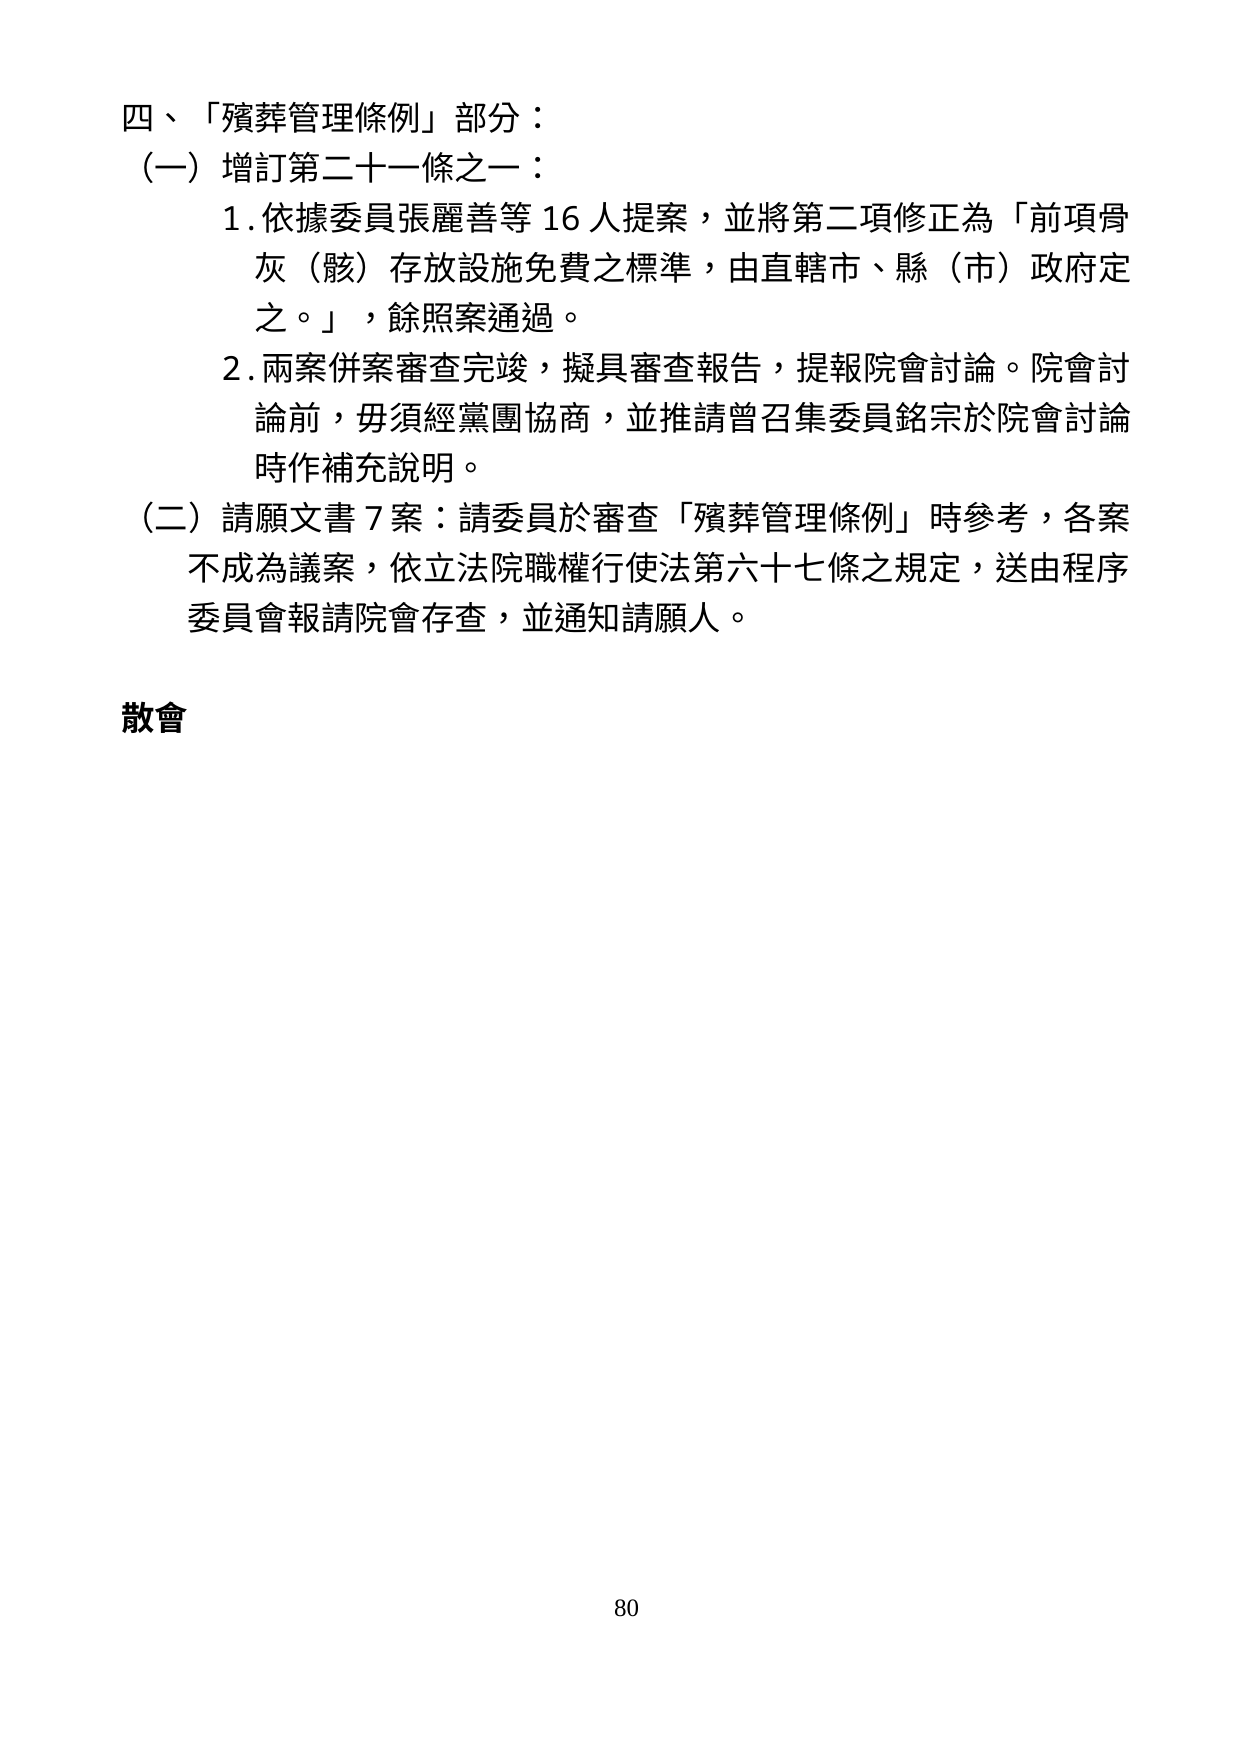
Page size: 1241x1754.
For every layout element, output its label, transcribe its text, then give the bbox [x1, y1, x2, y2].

text （一）增訂第二十一條之一： [121, 141, 1132, 191]
text 2.兩案併案審查完竣，擬具審查報告，提報院會討論。院會討論前，毋須經黨團協商，並推請曾召集委員銘宗於院會討論時作補充說明。 [221, 341, 1132, 491]
text 1.依據委員張麗善等16人提案，並將第二項修正為「前項骨灰（骸）存放設施免費之標準，由直轄市、縣（市）政府定之。」，餘照案通過。 [221, 191, 1132, 341]
text （二）請願文書7案：請委員於審查「殯葬管理條例」時參考，各案不成為議案，依立法院職權行使法第六十七條之規定，送由程序委員會報請院會存查，並通知請願人。 [121, 491, 1132, 641]
text 散會 [121, 691, 1132, 741]
text 四、「殯葬管理條例」部分： [121, 91, 1132, 141]
